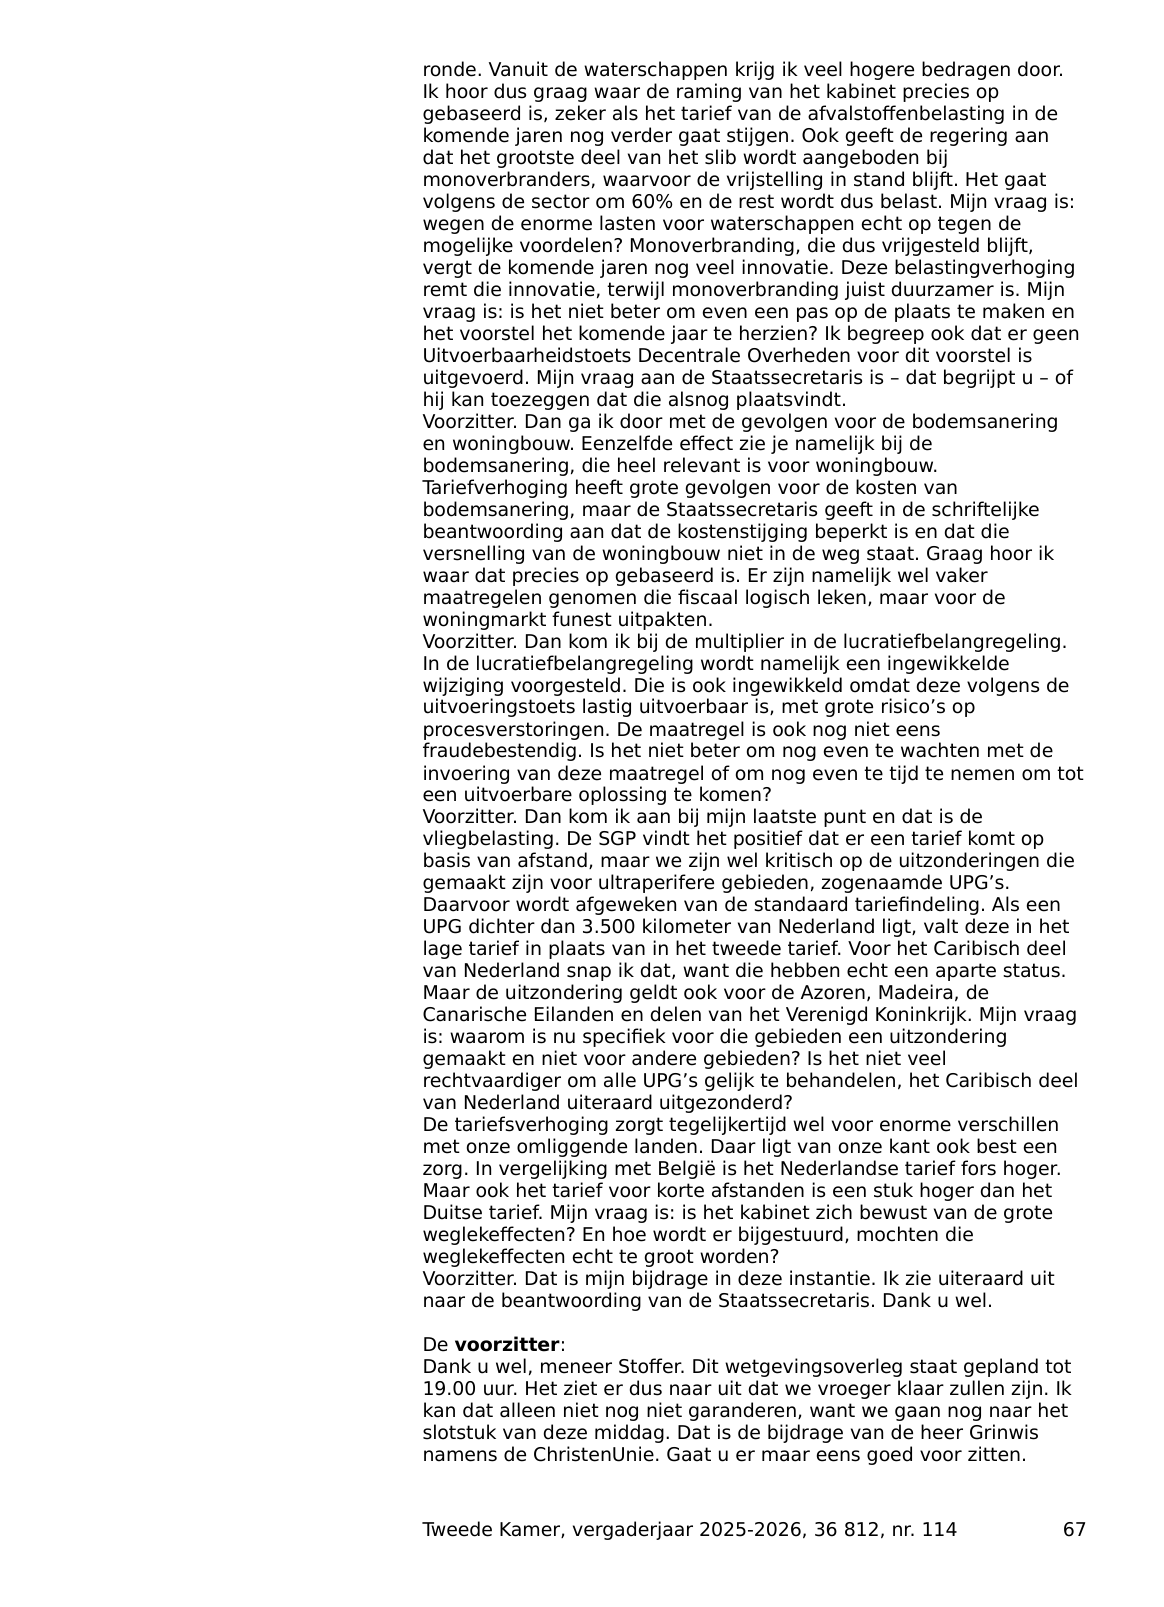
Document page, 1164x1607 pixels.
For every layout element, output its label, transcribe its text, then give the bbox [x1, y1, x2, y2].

text Dank u wel, meneer Stoffer. Dit wetgevingsoverleg staat gepland tot 19.00 uur. Het ziet er dus naar uit dat we vroeger klaar zullen zijn. Ik kan dat alleen niet nog niet garanderen, want we gaan nog naar het slotstuk van deze middag. Dat is de bijdrage van de heer Grinwis namens de ChristenUnie. Gaat u er maar eens goed voor zitten. [422, 1356, 1087, 1466]
text Voorzitter. Dan ga ik door met de gevolgen voor de bodemsanering en woningbouw. Eenzelfde effect zie je namelijk bij de bodemsanering, die heel relevant is voor woningbouw. Tariefverhoging heeft grote gevolgen voor de kosten van bodemsanering, maar de Staatssecretaris geeft in de schriftelijke beantwoording aan dat de kostenstijging beperkt is en dat die versnelling van de woningbouw niet in de weg staat. Graag hoor ik waar dat precies op gebaseerd is. Er zijn namelijk wel vaker maatregelen genomen die fiscaal logisch leken, maar voor de woningmarkt funest uitpakten. [422, 411, 1087, 631]
text De tariefsverhoging zorgt tegelijkertijd wel voor enorme verschillen met onze omliggende landen. Daar ligt van onze kant ook best een zorg. In vergelijking met België is het Nederlandse tarief fors hoger. Maar ook het tarief voor korte afstanden is een stuk hoger dan het Duitse tarief. Mijn vraag is: is het kabinet zich bewust van de grote weglekeffecten? En hoe wordt er bijgestuurd, mochten die weglekeffecten echt te groot worden? [422, 1114, 1087, 1268]
text Voorzitter. Dan kom ik bij de multiplier in de lucratiefbelangregeling. In de lucratiefbelangregeling wordt namelijk een ingewikkelde wijziging voorgesteld. Die is ook ingewikkeld omdat deze volgens de uitvoeringstoets lastig uitvoerbaar is, met grote risico’s op procesverstoringen. De maatregel is ook nog niet eens fraudebestendig. Is het niet beter om nog even te wachten met de invoering van deze maatregel of om nog even te tijd te nemen om tot een uitvoerbare oplossing te komen? [422, 631, 1087, 806]
text ronde. Vanuit de waterschappen krijg ik veel hogere bedragen door. Ik hoor dus graag waar de raming van het kabinet precies op gebaseerd is, zeker als het tarief van de afvalstoffenbelasting in de komende jaren nog verder gaat stijgen. Ook geeft de regering aan dat het grootste deel van het slib wordt aangeboden bij monoverbranders, waarvoor de vrijstelling in stand blijft. Het gaat volgens de sector om 60% en de rest wordt dus belast. Mijn vraag is: wegen de enorme lasten voor waterschappen echt op tegen de mogelijke voordelen? Monoverbranding, die dus vrijgesteld blijft, vergt de komende jaren nog veel innovatie. Deze belastingverhoging remt die innovatie, terwijl monoverbranding juist duurzamer is. Mijn vraag is: is het niet beter om even een pas op de plaats te maken en het voorstel het komende jaar te herzien? Ik begreep ook dat er geen Uitvoerbaarheidstoets Decentrale Overheden voor dit voorstel is uitgevoerd. Mijn vraag aan de Staatssecretaris is – dat begrijpt u – of hij kan toezeggen dat die alsnog plaatsvindt. [422, 59, 1087, 411]
text Voorzitter. Dan kom ik aan bij mijn laatste punt en dat is de vliegbelasting. De SGP vindt het positief dat er een tarief komt op basis van afstand, maar we zijn wel kritisch op de uitzonderingen die gemaakt zijn voor ultraperifere gebieden, zogenaamde UPG’s. Daarvoor wordt afgeweken van de standaard tariefindeling. Als een UPG dichter dan 3.500 kilometer van Nederland ligt, valt deze in het lage tarief in plaats van in het tweede tarief. Voor het Caribisch deel van Nederland snap ik dat, want die hebben echt een aparte status. Maar de uitzondering geldt ook voor de Azoren, Madeira, de Canarische Eilanden en delen van het Verenigd Koninkrijk. Mijn vraag is: waarom is nu specifiek voor die gebieden een uitzondering gemaakt en niet voor andere gebieden? Is het niet veel rechtvaardiger om alle UPG’s gelijk te behandelen, het Caribisch deel van Nederland uiteraard uitgezonderd? [422, 806, 1087, 1114]
text Voorzitter. Dat is mijn bijdrage in deze instantie. Ik zie uiteraard uit naar de beantwoording van de Staatssecretaris. Dank u wel. [422, 1268, 1087, 1312]
text De voorzitter: [422, 1334, 1087, 1356]
